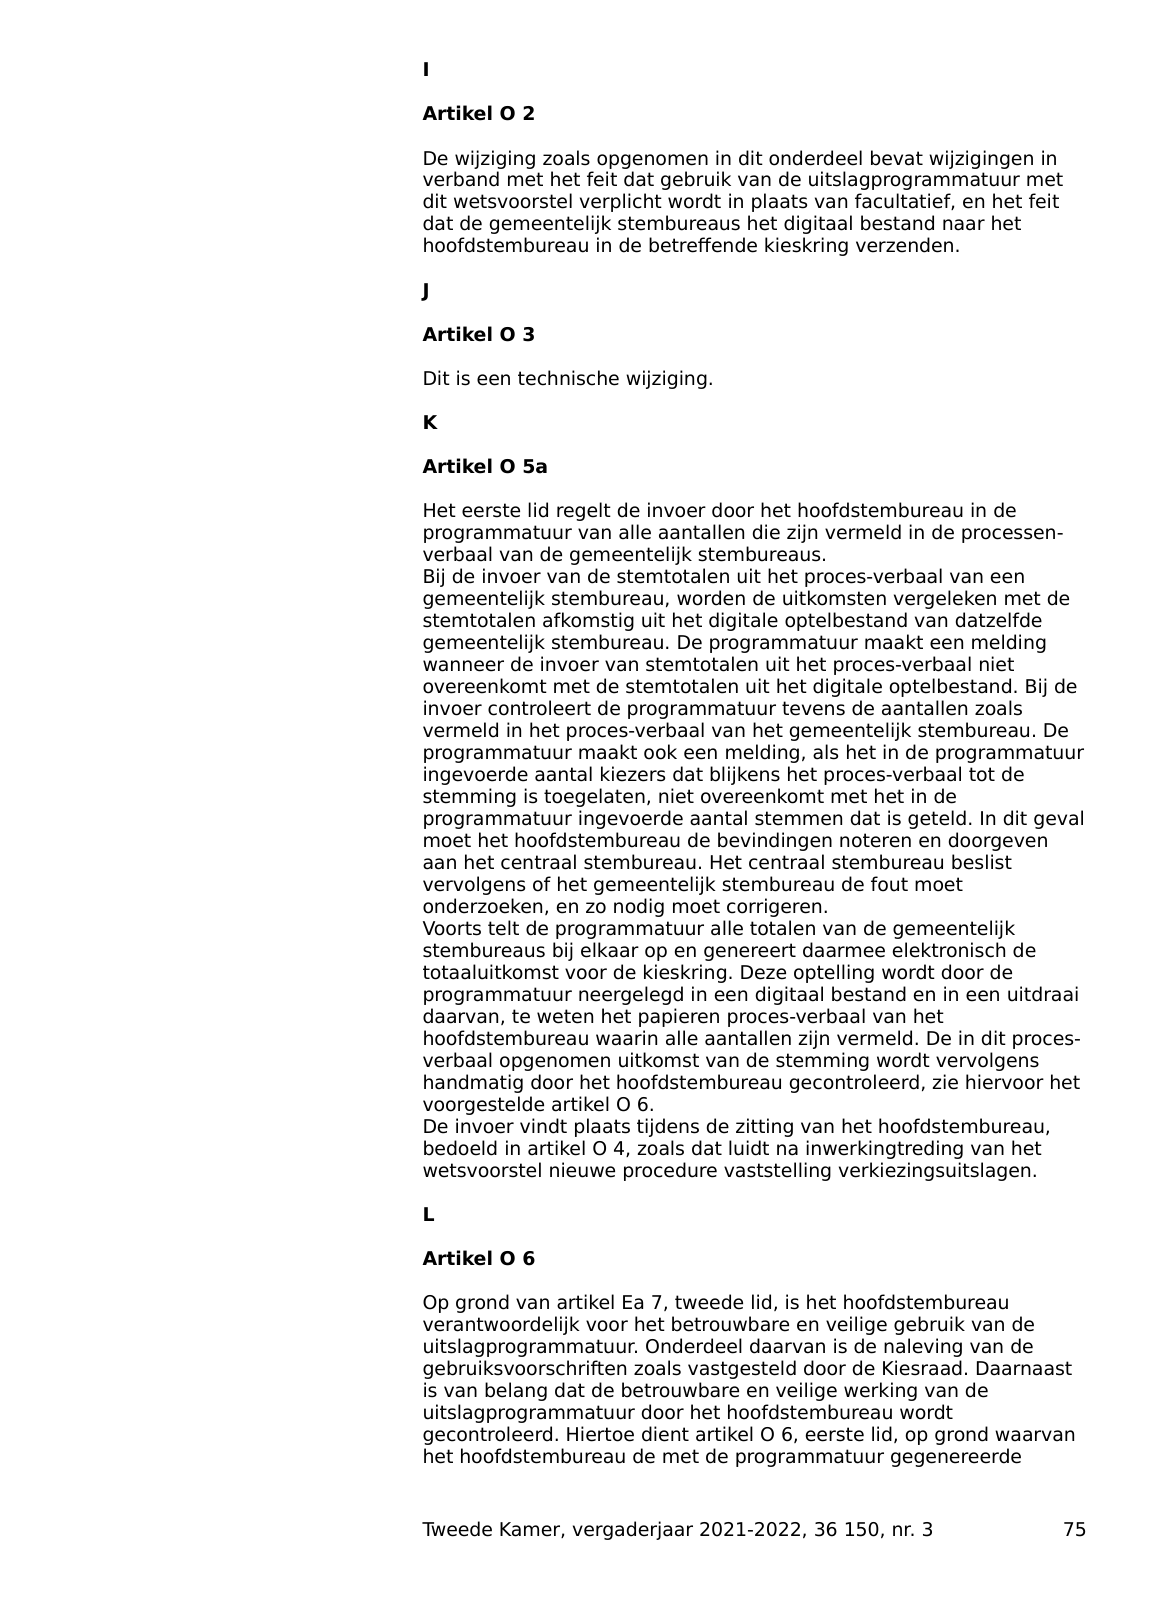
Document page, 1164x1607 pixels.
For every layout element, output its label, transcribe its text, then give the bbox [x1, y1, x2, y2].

text De invoer vindt plaats tijdens de zitting van het hoofdstembureau, bedoeld in artikel O 4, zoals dat luidt na inwerkingtreding van het wetsvoorstel nieuwe procedure vaststelling verkiezingsuitslagen. [422, 1116, 1087, 1182]
subtitle Artikel O 2 [422, 103, 1087, 125]
text Voorts telt de programmatuur alle totalen van de gemeentelijk stembureaus bij elkaar op en genereert daarmee elektronisch de totaaluitkomst voor de kieskring. Deze optelling wordt door de programmatuur neergelegd in een digitaal bestand en in een uitdraai daarvan, te weten het papieren proces-verbaal van het hoofdstembureau waarin alle aantallen zijn vermeld. De in dit proces-verbaal opgenomen uitkomst van de stemming wordt vervolgens handmatig door het hoofdstembureau gecontroleerd, zie hiervoor het voorgestelde artikel O 6. [422, 918, 1087, 1116]
text Bij de invoer van de stemtotalen uit het proces-verbaal van een gemeentelijk stembureau, worden de uitkomsten vergeleken met de stemtotalen afkomstig uit het digitale optelbestand van datzelfde gemeentelijk stembureau. De programmatuur maakt een melding wanneer de invoer van stemtotalen uit het proces-verbaal niet overeenkomt met de stemtotalen uit het digitale optelbestand. Bij de invoer controleert de programmatuur tevens de aantallen zoals vermeld in het proces-verbaal van het gemeentelijk stembureau. De programmatuur maakt ook een melding, als het in de programmatuur ingevoerde aantal kiezers dat blijkens het proces-verbaal tot de stemming is toegelaten, niet overeenkomt met het in de programmatuur ingevoerde aantal stemmen dat is geteld. In dit geval moet het hoofdstembureau de bevindingen noteren en doorgeven aan het centraal stembureau. Het centraal stembureau beslist vervolgens of het gemeentelijk stembureau de fout moet onderzoeken, en zo nodig moet corrigeren. [422, 566, 1087, 918]
subtitle L [422, 1204, 1087, 1226]
text Het eerste lid regelt de invoer door het hoofdstembureau in de programmatuur van alle aantallen die zijn vermeld in de processen-verbaal van de gemeentelijk stembureaus. [422, 500, 1087, 566]
subtitle Artikel O 5a [422, 456, 1087, 478]
subtitle Artikel O 6 [422, 1248, 1087, 1270]
subtitle J [422, 279, 1087, 301]
subtitle K [422, 412, 1087, 434]
subtitle I [422, 59, 1087, 81]
subtitle Artikel O 3 [422, 324, 1087, 346]
text De wijziging zoals opgenomen in dit onderdeel bevat wijzigingen in verband met het feit dat gebruik van de uitslagprogrammatuur met dit wetsvoorstel verplicht wordt in plaats van facultatief, en het feit dat de gemeentelijk stembureaus het digitaal bestand naar het hoofdstembureau in de betreffende kieskring verzenden. [422, 147, 1087, 257]
text Dit is een technische wijziging. [422, 368, 1087, 390]
text Op grond van artikel Ea 7, tweede lid, is het hoofdstembureau verantwoordelijk voor het betrouwbare en veilige gebruik van de uitslagprogrammatuur. Onderdeel daarvan is de naleving van de gebruiksvoorschriften zoals vastgesteld door de Kiesraad. Daarnaast is van belang dat de betrouwbare en veilige werking van de uitslagprogrammatuur door het hoofdstembureau wordt gecontroleerd. Hiertoe dient artikel O 6, eerste lid, op grond waarvan het hoofdstembureau de met de programmatuur gegenereerde [422, 1292, 1087, 1468]
